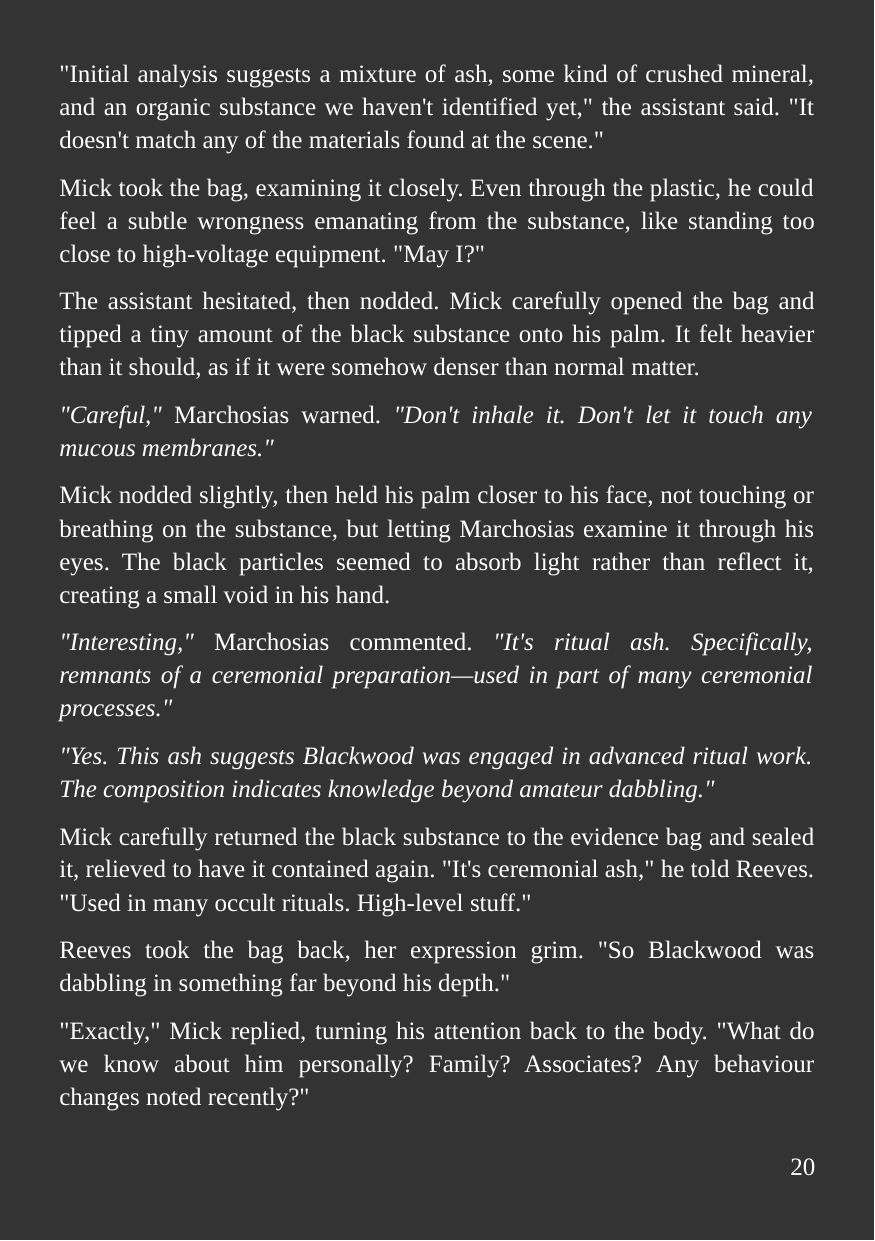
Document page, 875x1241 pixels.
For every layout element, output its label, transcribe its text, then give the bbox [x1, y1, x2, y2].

text Mick took the bag, examining it closely. Even through the plastic, he could feel a subtle wrongness emanating from the substance, like standing too close to high-voltage equipment. "May I?" [59, 173, 815, 267]
text Mick carefully returned the black substance to the evidence bag and sealed it, relieved to have it contained again. "It's ceremonial ash," he told Reeves. "Used in many occult rituals. High-level stuff." [59, 822, 815, 916]
text "Interesting," Marchosias commented. "It's ritual ash. Specifically, remnants of a ceremonial preparation—used in part of many ceremonial processes." [59, 627, 815, 722]
text Reeves took the bag back, her expression grim. "So Blackwood was dabbling in something far beyond his depth." [59, 935, 815, 997]
text "Yes. This ash suggests Blackwood was engaged in advanced ritual work. The composition indicates knowledge beyond amateur dabbling." [59, 741, 815, 803]
text "Exactly," Mick replied, turning his attention back to the body. "What do we know about him personally? Family? Associates? Any behaviour changes noted recently?" [59, 1016, 815, 1111]
text "Careful," Marchosias warned. "Don't inhale it. Don't let it touch any mucous membranes." [59, 400, 815, 462]
text "Initial analysis suggests a mixture of ash, some kind of crushed mineral, and an organic substance we haven't identified yet," the assistant said. "It doesn't match any of the materials found at the scene." [59, 59, 815, 154]
text The assistant hesitated, then nodded. Mick carefully opened the bag and tipped a tiny amount of the black substance onto his palm. It felt heavier than it should, as if it were somehow denser than normal matter. [59, 286, 815, 381]
text Mick nodded slightly, then held his palm closer to his face, not touching or breathing on the substance, but letting Marchosias examine it through his eyes. The black particles seemed to absorb light rather than reflect it, creating a small void in his hand. [59, 481, 815, 608]
